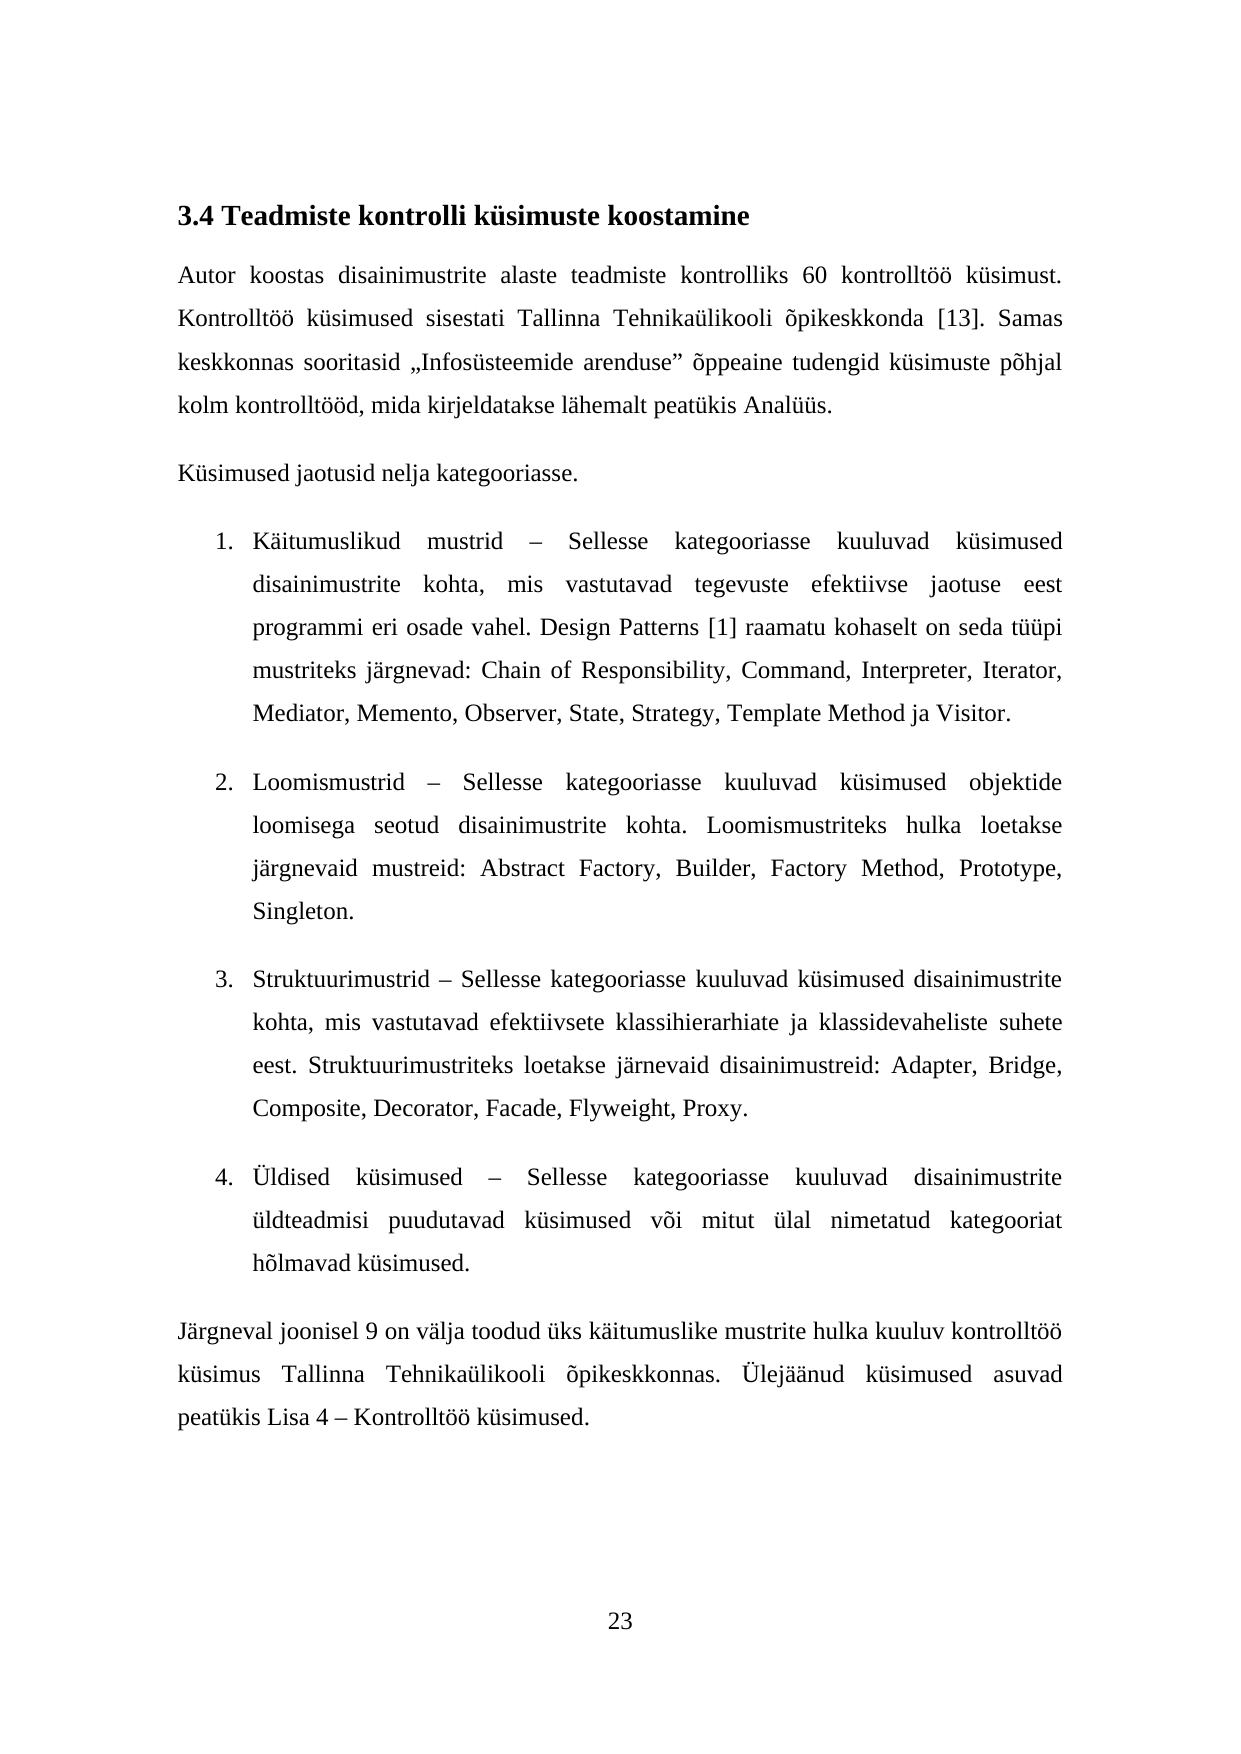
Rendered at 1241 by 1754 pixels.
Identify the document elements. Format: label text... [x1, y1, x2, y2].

list Käitumuslikud mustrid – Sellesse kategooriasse kuuluvad küsimused disainimustrite kohta, mis vastutavad tegevuste efektiivse jaotuse eest programmi eri osade vahel. Design Patterns [1] raamatu kohaselt on seda tüüpi mustriteks järgnevad: Chain of Responsibility, Command, Interpreter, Iterator, Mediator, Memento, Observer, State, Strategy, Template Method ja Visitor. [215, 526, 1063, 727]
subtitle Teadmiste kontrolli küsimuste koostamine [177, 198, 1063, 231]
list Struktuurimustrid – Sellesse kategooriasse kuuluvad küsimused disainimustrite kohta, mis vastutavad efektiivsete klassihierarhiate ja klassidevaheliste suhete eest. Struktuurimustriteks loetakse järnevaid disainimustreid: Adapter, Bridge, Composite, Decorator, Facade, Flyweight, Proxy. [215, 964, 1063, 1122]
list Üldised küsimused – Sellesse kategooriasse kuuluvad disainimustrite üldteadmisi puudutavad küsimused või mitut ülal nimetatud kategooriat hõlmavad küsimused. [215, 1162, 1063, 1277]
text Küsimused jaotusid nelja kategooriasse. [177, 458, 1063, 487]
text Autor koostas disainimustrite alaste teadmiste kontrolliks 60 kontrolltöö küsimust. Kontrolltöö küsimused sisestati Tallinna Tehnikaülikooli õpikeskkonda [13]. Samas keskkonnas sooritasid „Infosüsteemide arenduse” õppeaine tudengid küsimuste põhjal kolm kontrolltööd, mida kirjeldatakse lähemalt peatükis Analüüs. [177, 260, 1063, 418]
text Järgneval joonisel 9 on välja toodud üks käitumuslike mustrite hulka kuuluv kontrolltöö küsimus Tallinna Tehnikaülikooli õpikeskkonnas. Ülejäänud küsimused asuvad peatükis Lisa 4 – Kontrolltöö küsimused. [177, 1316, 1063, 1431]
list Loomismustrid – Sellesse kategooriasse kuuluvad küsimused objektide loomisega seotud disainimustrite kohta. Loomismustriteks hulka loetakse järgnevaid mustreid: Abstract Factory, Builder, Factory Method, Prototype, Singleton. [215, 767, 1063, 925]
